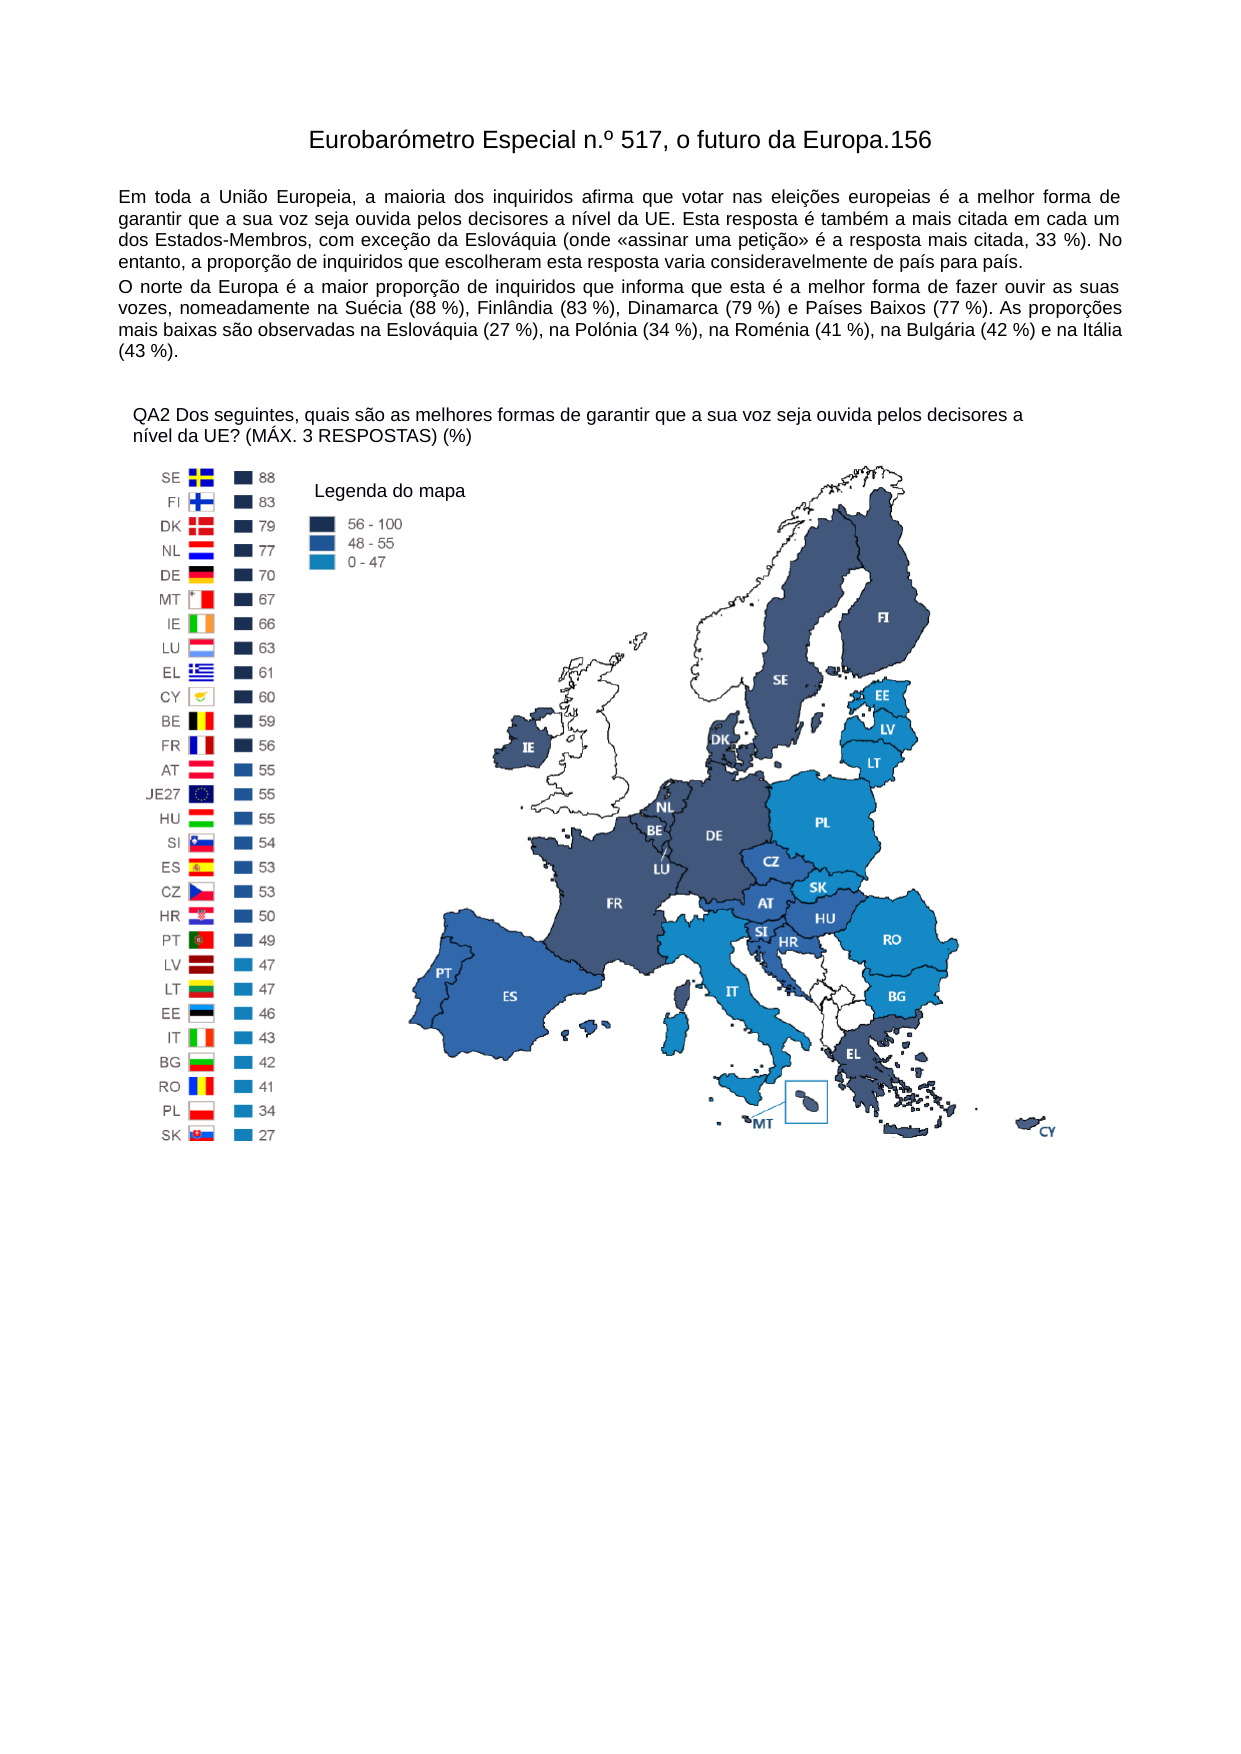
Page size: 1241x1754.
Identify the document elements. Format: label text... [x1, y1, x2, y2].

text O norte da Europa é a maior proporção de inquiridos que informa que esta é a melhor forma de fazer ouvir as suas vozes, nomeadamente na Suécia (88 %), Finlândia (83 %), Dinamarca (79 %) e Países Baixos (77 %). As proporções mais baixas são observadas na Eslováquia (27 %), na Polónia (34 %), na Roménia (41 %), na Bulgária (42 %) e na Itália (43 %). [118, 276, 1122, 362]
text Em toda a União Europeia, a maioria dos inquiridos afirma que votar nas eleições europeias é a melhor forma de garantir que a sua voz seja ouvida pelos decisores a nível da UE. Esta resposta é também a mais citada em cada um dos Estados-Membros, com exceção da Eslováquia (onde «assinar uma petição» é a resposta mais citada, 33 %). No entanto, a proporção de inquiridos que escolheram esta resposta varia consideravelmente de país para país. [118, 186, 1122, 272]
picture [305, 456, 1064, 1138]
picture [146, 459, 284, 1141]
